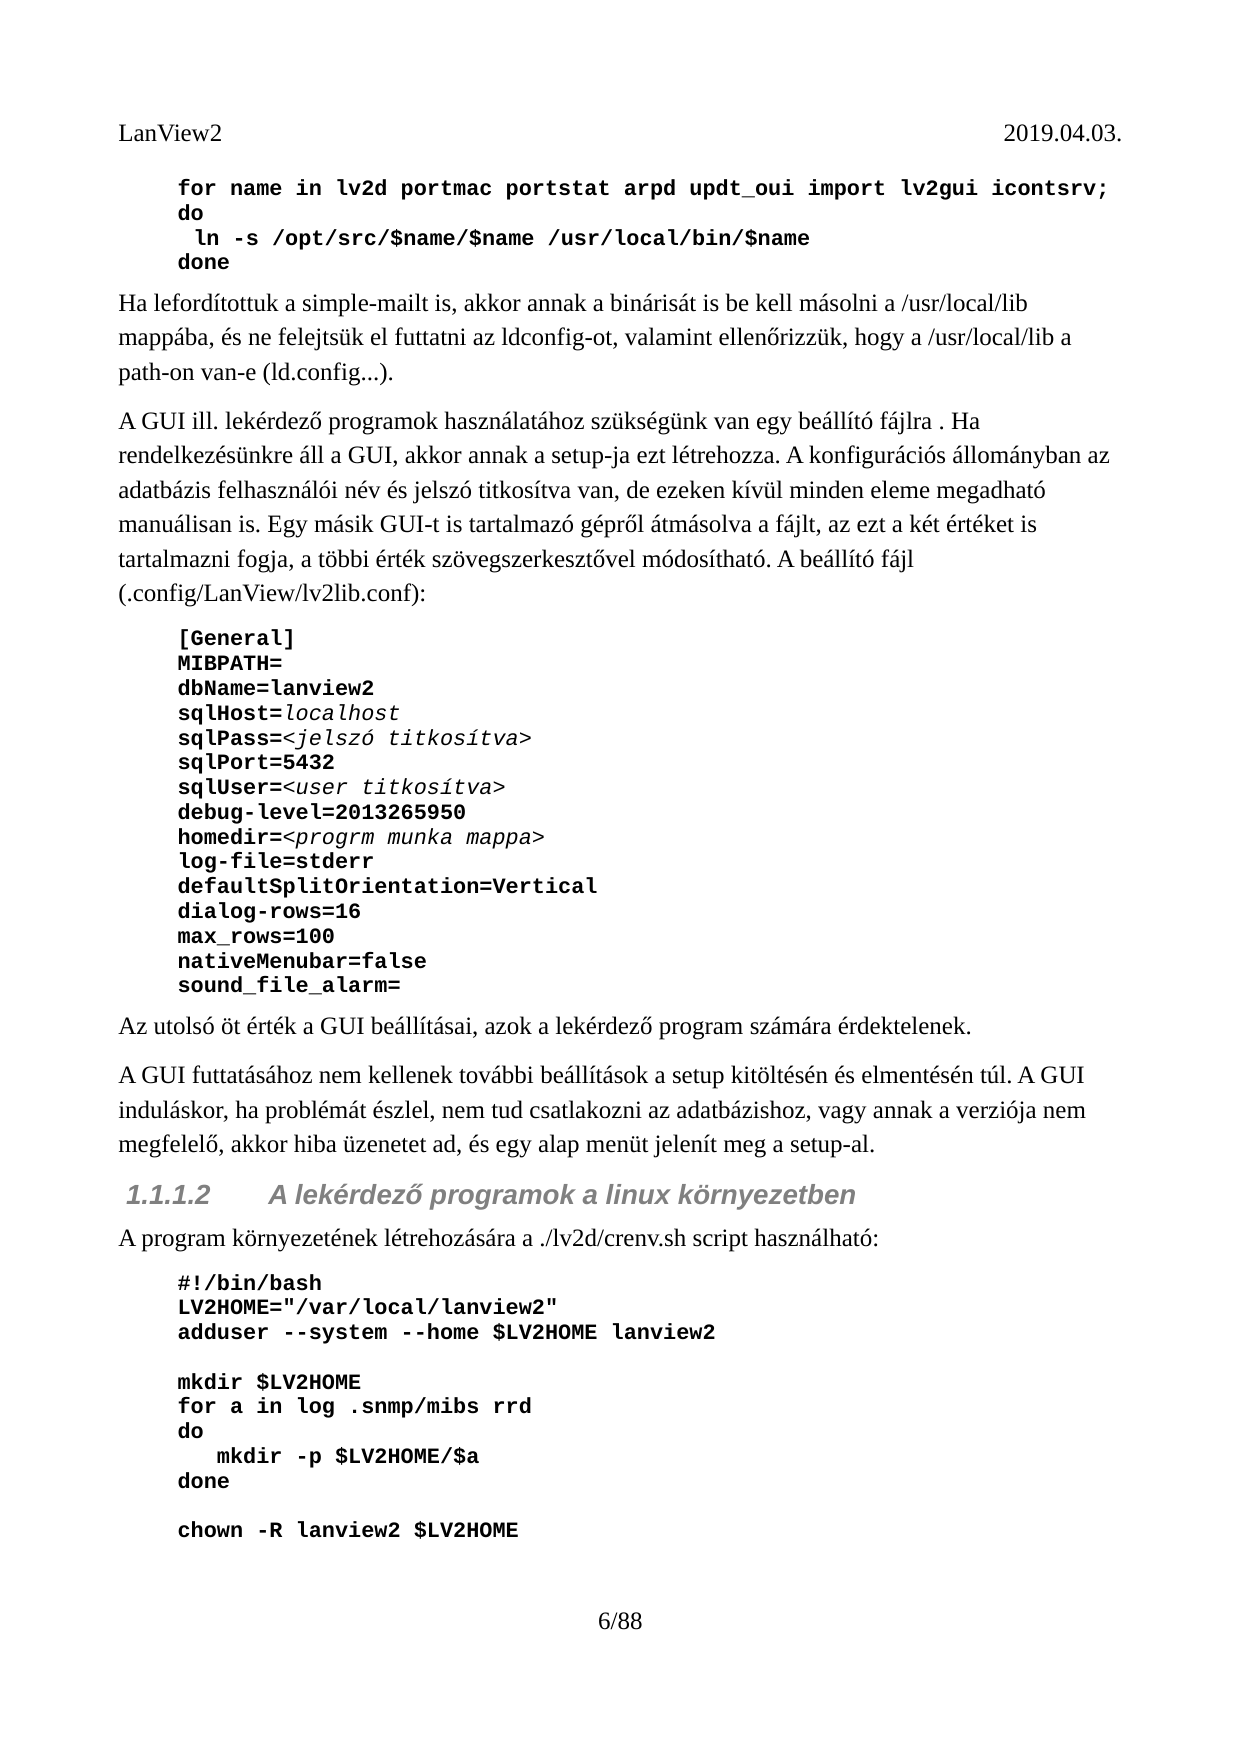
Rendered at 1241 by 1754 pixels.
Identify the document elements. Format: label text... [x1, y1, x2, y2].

text for a in log .snmp/mibs rrd [177, 1396, 1122, 1420]
text A GUI ill. lekérdező programok használatához szükségünk van egy beállító fájlra . Ha rendelkezésünkre áll a GUI, akkor annak a setup-ja ezt létrehozza. A konfigurációs állományban az adatbázis felhasználói név és jelszó titkosítva van, de ezeken kívül minden eleme megadható manuálisan is. Egy másik GUI-t is tartalmazó gépről átmásolva a fájlt, az ezt a két értéket is tartalmazni fogja, a többi érték szövegszerkesztővel módosítható. A beállító fájl (.config/LanView/lv2lib.conf): [118, 406, 1122, 607]
text A program környezetének létrehozására a ./lv2d/crenv.sh script használható: [118, 1223, 1122, 1251]
text for name in lv2d portmac portstat arpd updt_oui import lv2gui icontsrv; do ln -s /opt/src/$name/$name /usr/local/bin/$name done [177, 177, 1122, 276]
text chown -R lanview2 $LV2HOME [177, 1519, 1122, 1544]
text do [177, 1420, 1122, 1445]
text adduser --system --home $LV2HOME lanview2 [177, 1321, 1122, 1346]
text done [177, 1470, 1122, 1495]
text mkdir $LV2HOME [177, 1371, 1122, 1396]
text LV2HOME="/var/local/lanview2" [177, 1296, 1122, 1321]
text [General] MIBPATH= dbName=lanview2 sqlHost=localhost sqlPass=<jelszó titkosítva> sqlPort=5432 sqlUser=<user titkosítva> debug-level=2013265950 homedir=<progrm munka mappa> log-file=stderr defaultSplitOrientation=Vertical dialog-rows=16 max_rows=100 nativeMenubar=false sound_file_alarm= [177, 627, 1122, 999]
text A GUI futtatásához nem kellenek további beállítások a setup kitöltésén és elmentésén túl. A GUI induláskor, ha problémát észlel, nem tud csatlakozni az adatbázishoz, vagy annak a verziója nem megfelelő, akkor hiba üzenetet ad, és egy alap menüt jelenít meg a setup-al. [118, 1060, 1122, 1158]
text mkdir -p $LV2HOME/$a [177, 1445, 1122, 1470]
subtitle A lekérdező programok a linux környezetben [118, 1178, 1122, 1210]
text Az utolsó öt érték a GUI beállításai, azok a lekérdező program számára érdektelenek. [118, 1011, 1122, 1040]
text #!/bin/bash [177, 1272, 1122, 1296]
text Ha lefordítottuk a simple-mailt is, akkor annak a binárisát is be kell másolni a /usr/local/lib mappába, és ne felejtsük el futtatni az ldconfig-ot, valamint ellenőrizzük, hogy a /usr/local/lib a path-on van-e (ld.config...). [118, 288, 1122, 386]
